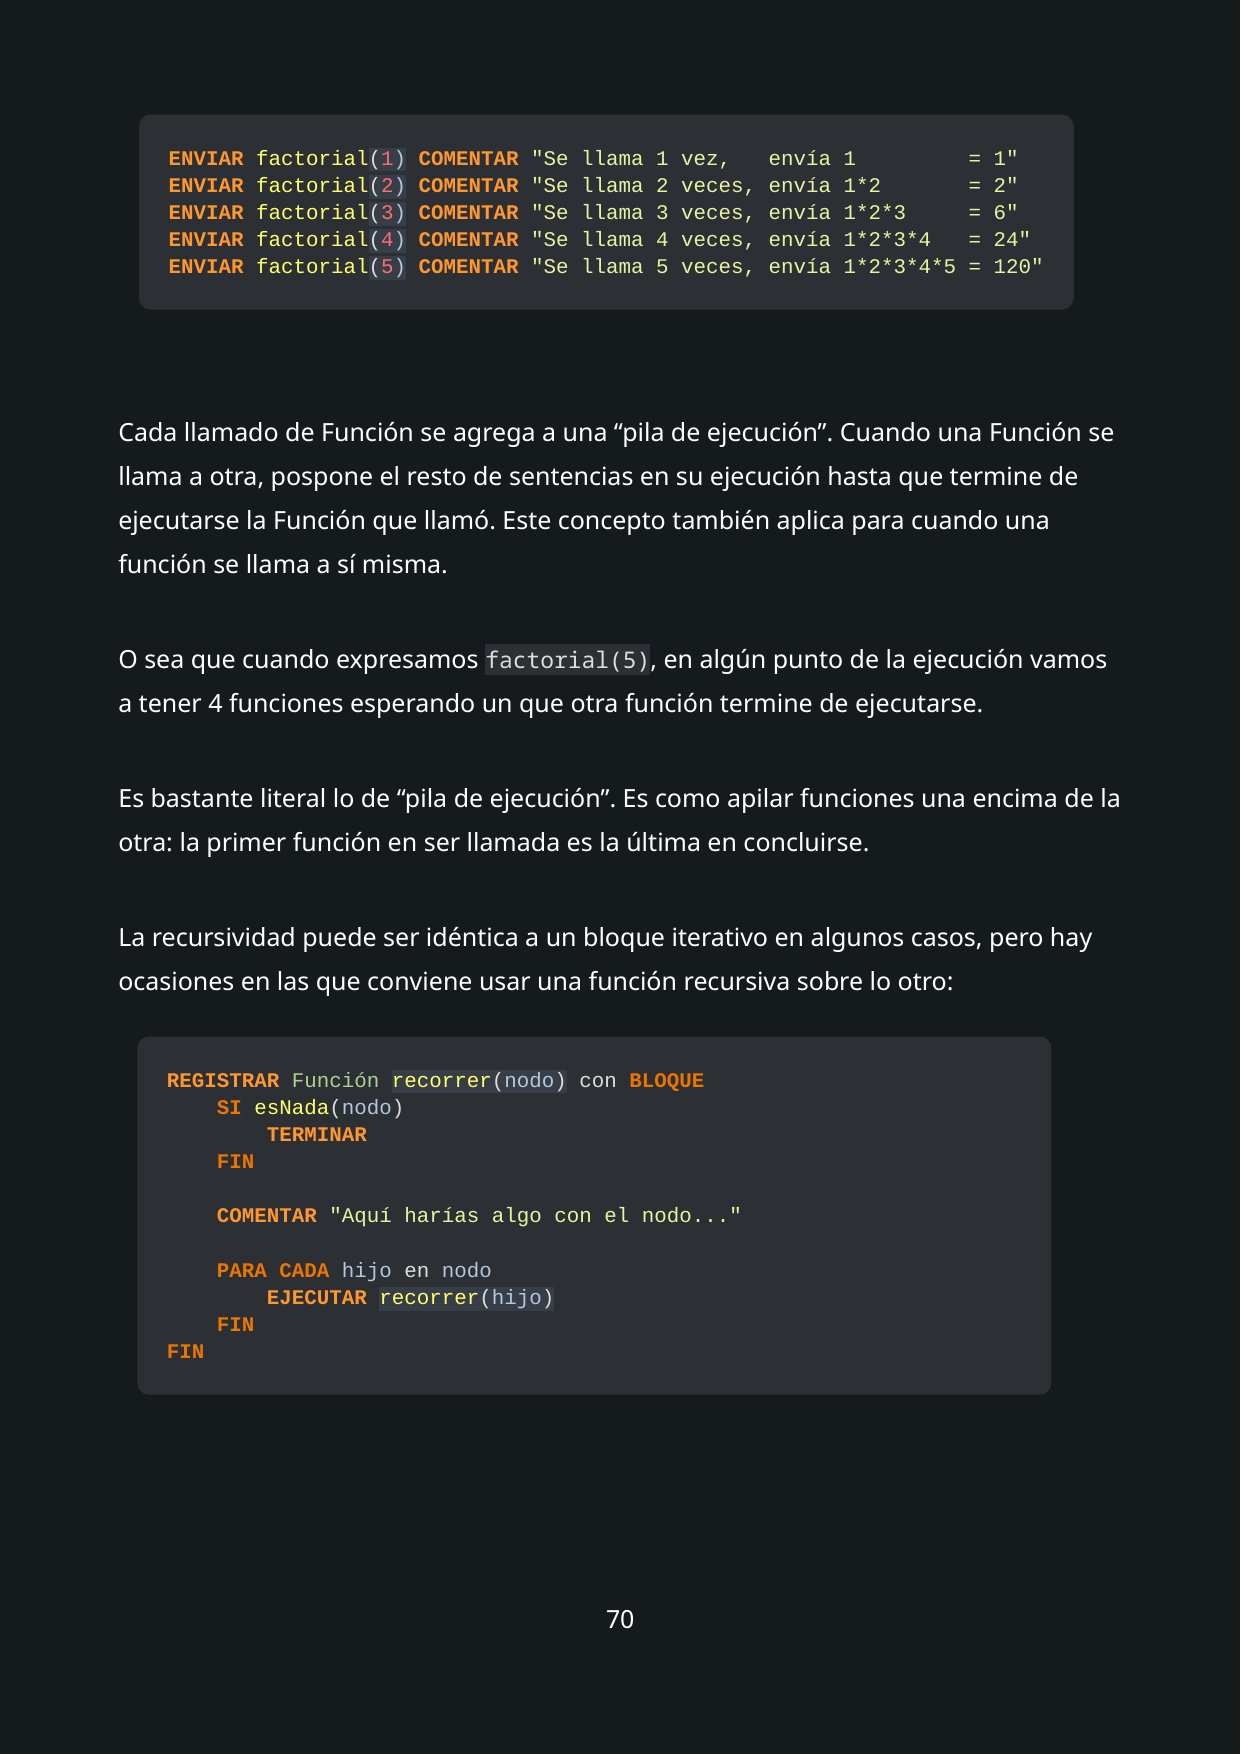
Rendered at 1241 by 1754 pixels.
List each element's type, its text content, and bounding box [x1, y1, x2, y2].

text La recursividad puede ser idéntica a un bloque iterativo en algunos casos, pero hay ocasiones en las que conviene usar una función recursiva sobre lo otro: [118, 919, 1122, 997]
text O sea que cuando expresamos factorial(5), en algún punto de la ejecución vamos a tener 4 funciones esperando un que otra función termine de ejecutarse. [118, 642, 1122, 720]
text Es bastante literal lo de “pila de ejecución”. Es como apilar funciones una encima de la otra: la primer función en ser llamada es la última en concluirse. [118, 780, 1122, 859]
text Cada llamado de Función se agrega a una “pila de ejecución”. Cuando una Función se llama a otra, pospone el resto de sentencias en su ejecución hasta que termine de ejecutarse la Función que llamó. Este concepto también aplica para cuando una función se llama a sí misma. [118, 414, 1122, 581]
